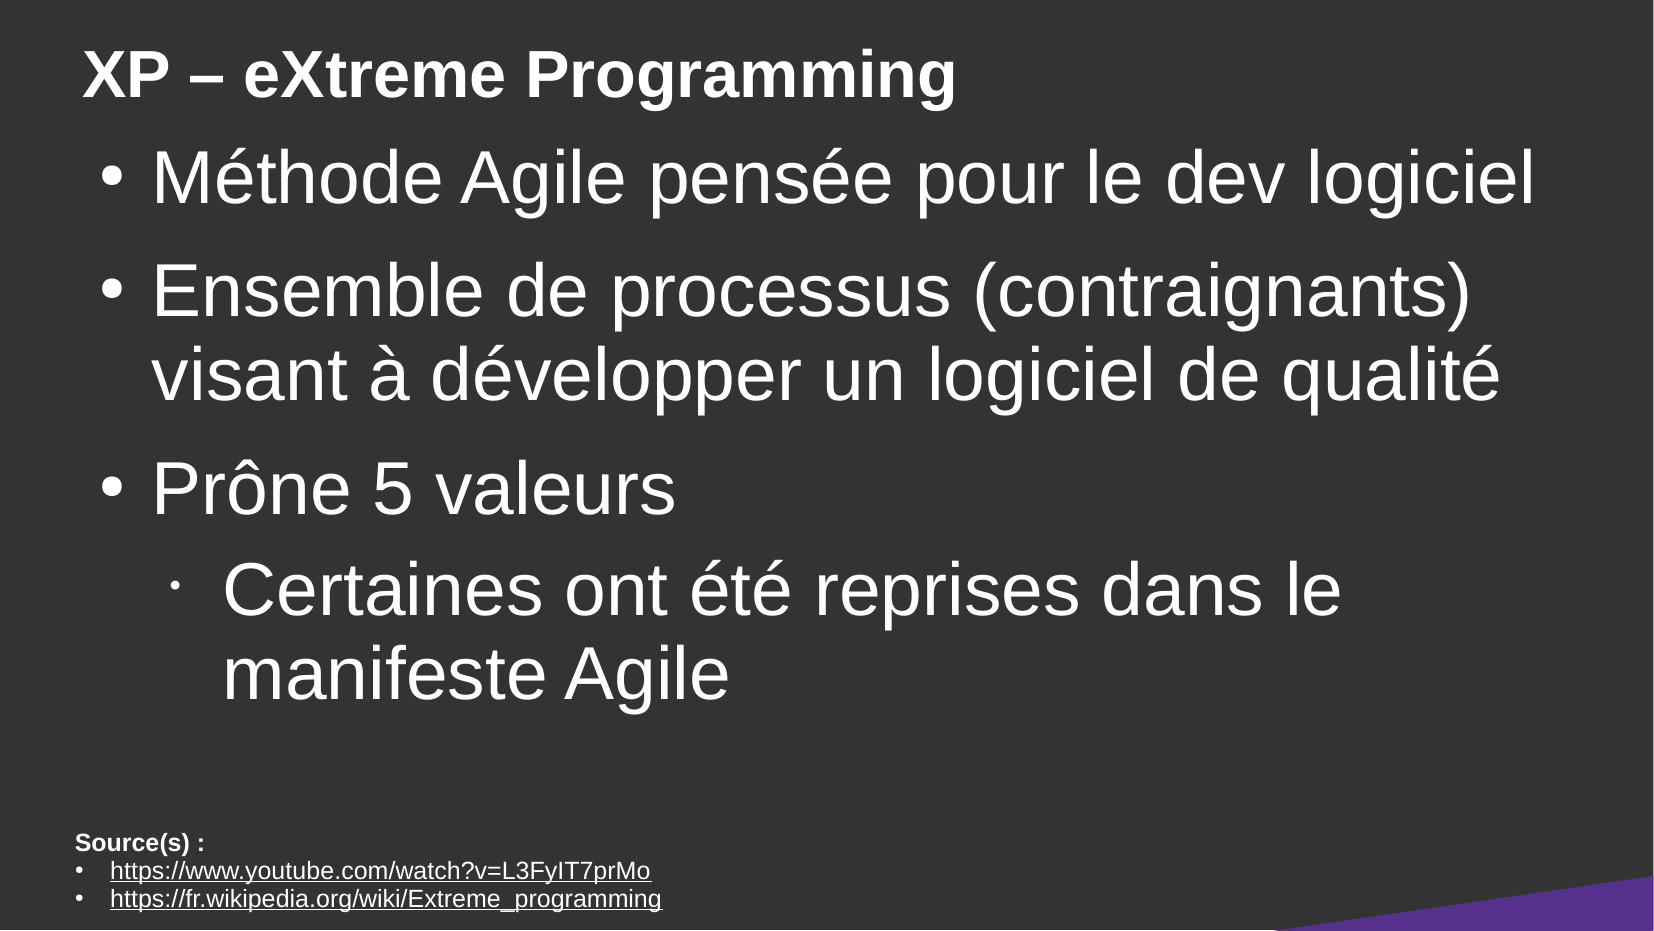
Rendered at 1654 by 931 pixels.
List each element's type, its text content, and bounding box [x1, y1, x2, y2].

list Méthode Agile pensée pour le dev logiciel Ensemble de processus (contraignants) visant à développer un logiciel de qualité Prône 5 valeurs Certaines ont été reprises dans le manifeste Agile [80, 135, 1620, 777]
text_box Source(s) : https://www.youtube.com/watch?v=L3FyIT7prMo https://fr.wikipedia.org/wiki/Extreme_programming [60, 821, 1546, 921]
title XP – eXtreme Programming [82, 37, 1571, 122]
text_box [1272, 875, 1654, 931]
